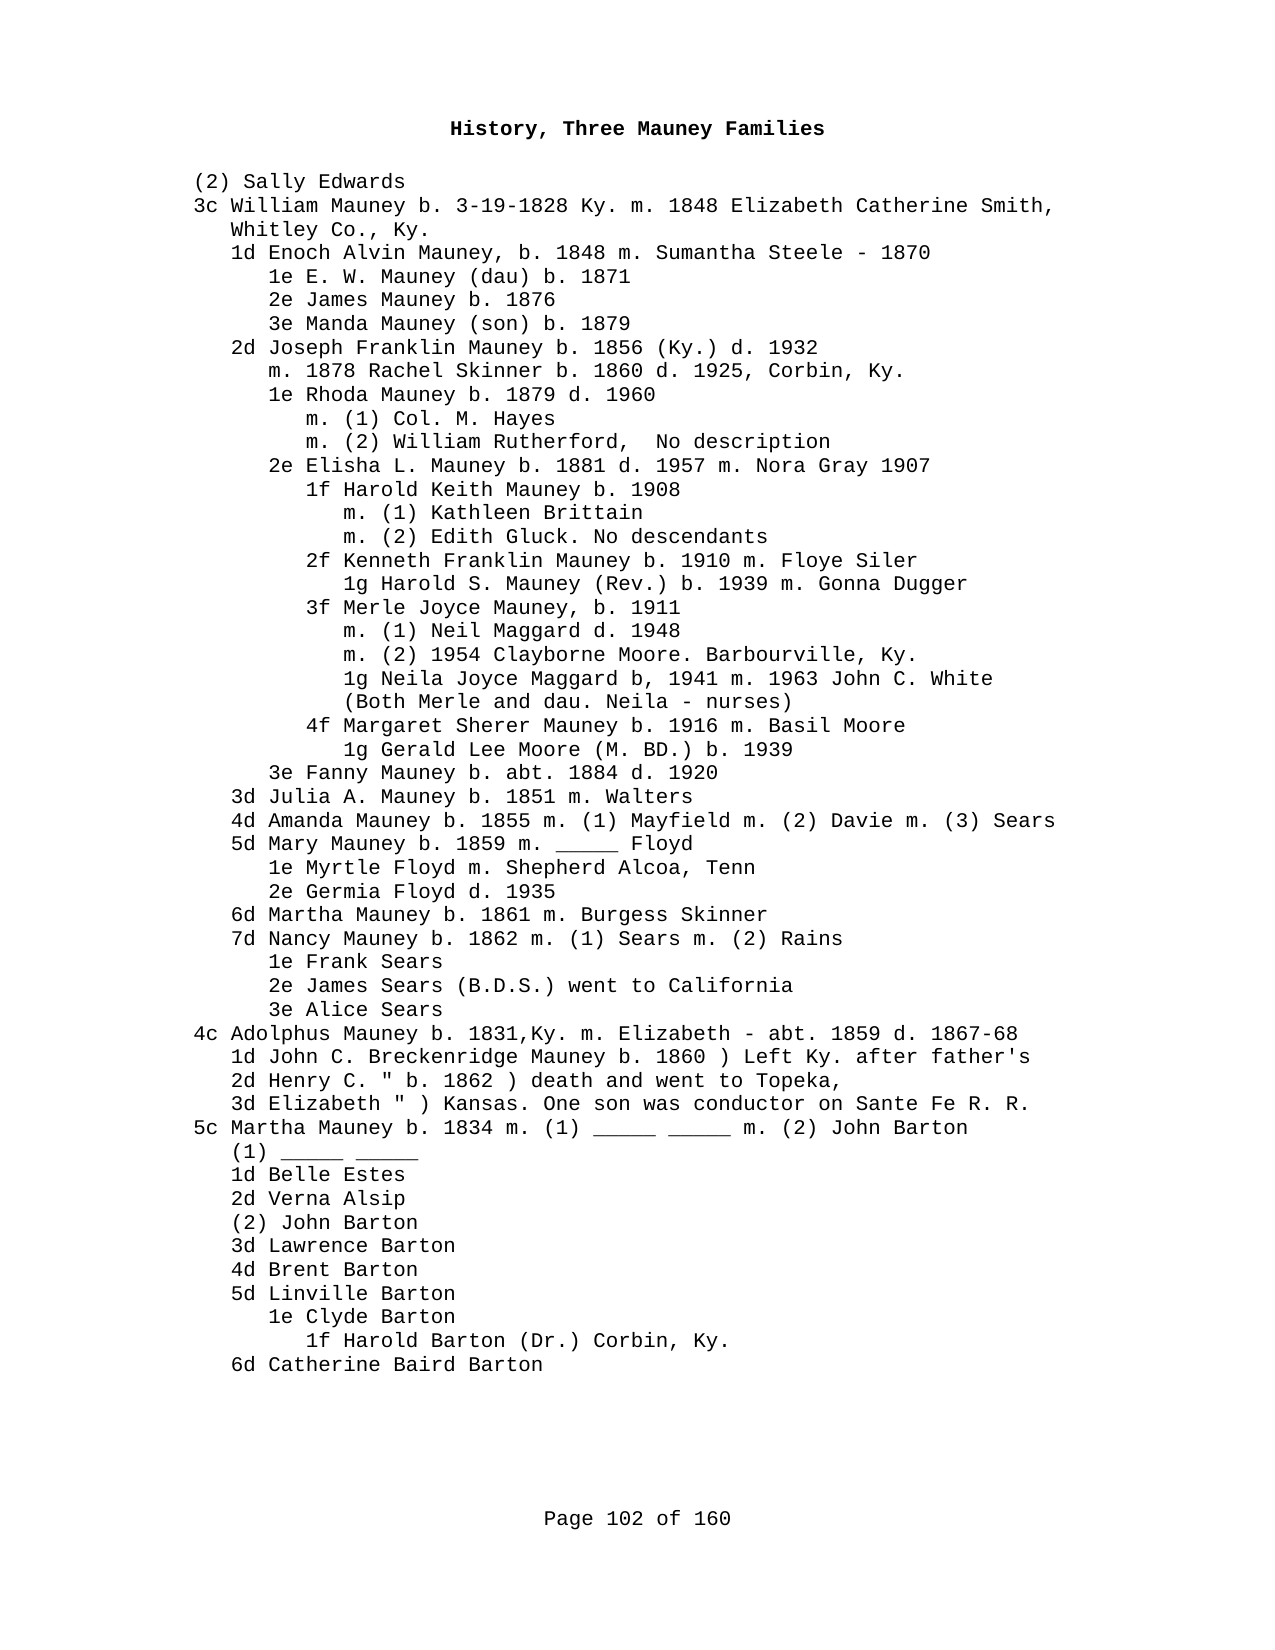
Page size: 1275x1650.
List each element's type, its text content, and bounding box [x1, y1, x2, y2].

text 4d Amanda Mauney b. 1855 m. (1) Mayfield m. (2) Davie m. (3) Sears [118, 810, 1157, 833]
text (2) Sally Edwards [118, 171, 1157, 195]
text 1f Harold Keith Mauney b. 1908 [118, 479, 1157, 502]
text m. (2) 1954 Clayborne Moore. Barbourville, Ky. [118, 644, 1157, 668]
text 2e Germia Floyd d. 1935 [118, 881, 1157, 904]
text 7d Nancy Mauney b. 1862 m. (1) Sears m. (2) Rains [118, 928, 1157, 952]
text 3d Julia A. Mauney b. 1851 m. Walters [118, 786, 1157, 810]
text m. (2) William Rutherford, No description [118, 431, 1157, 455]
text 2f Kenneth Franklin Mauney b. 1910 m. Floye Siler [118, 549, 1157, 573]
text 1d John C. Breckenridge Mauney b. 1860 ) Left Ky. after father's [118, 1046, 1157, 1070]
text 4d Brent Barton [118, 1259, 1157, 1283]
text 3e Fanny Mauney b. abt. 1884 d. 1920 [118, 762, 1157, 786]
text 1d Belle Estes [118, 1164, 1157, 1188]
text m. (1) Neil Maggard d. 1948 [118, 621, 1157, 644]
text (1) _____ _____ [118, 1141, 1157, 1164]
text 4f Margaret Sherer Mauney b. 1916 m. Basil Moore [118, 715, 1157, 739]
text 5d Mary Mauney b. 1859 m. _____ Floyd [118, 833, 1157, 857]
text 6d Martha Mauney b. 1861 m. Burgess Skinner [118, 904, 1157, 928]
text 2e James Mauney b. 1876 [118, 289, 1157, 313]
text 2d Joseph Franklin Mauney b. 1856 (Ky.) d. 1932 [118, 337, 1157, 360]
text 4c Adolphus Mauney b. 1831,Ky. m. Elizabeth - abt. 1859 d. 1867-68 [118, 1022, 1157, 1046]
text 5d Linville Barton [118, 1283, 1157, 1306]
text 1d Enoch Alvin Mauney, b. 1848 m. Sumantha Steele - 1870 [118, 242, 1157, 266]
text 1e Myrtle Floyd m. Shepherd Alcoa, Tenn [118, 857, 1157, 881]
text 1e Clyde Barton [118, 1306, 1157, 1330]
text m. 1878 Rachel Skinner b. 1860 d. 1925, Corbin, Ky. [118, 360, 1157, 384]
text 1e Frank Sears [118, 952, 1157, 975]
text 1g Harold S. Mauney (Rev.) b. 1939 m. Gonna Dugger [118, 573, 1157, 597]
text 2e James Sears (B.D.S.) went to California [118, 975, 1157, 999]
text 3d Elizabeth " ) Kansas. One son was conductor on Sante Fe R. R. [118, 1093, 1157, 1117]
text 1g Gerald Lee Moore (M. BD.) b. 1939 [118, 739, 1157, 762]
text 1e Rhoda Mauney b. 1879 d. 1960 [118, 384, 1157, 408]
text 3d Lawrence Barton [118, 1235, 1157, 1259]
text m. (1) Col. M. Hayes [118, 408, 1157, 431]
text m. (1) Kathleen Brittain [118, 502, 1157, 526]
text 6d Catherine Baird Barton [118, 1353, 1157, 1377]
text 3c William Mauney b. 3-19-1828 Ky. m. 1848 Elizabeth Catherine Smith, [118, 195, 1157, 218]
text 5c Martha Mauney b. 1834 m. (1) _____ _____ m. (2) John Barton [118, 1117, 1157, 1141]
text 3e Alice Sears [118, 999, 1157, 1022]
text 1f Harold Barton (Dr.) Corbin, Ky. [118, 1330, 1157, 1353]
text 3e Manda Mauney (son) b. 1879 [118, 313, 1157, 337]
text (Both Merle and dau. Neila - nurses) [118, 691, 1157, 715]
text 2d Verna Alsip [118, 1188, 1157, 1212]
text (2) John Barton [118, 1212, 1157, 1235]
text 1e E. W. Mauney (dau) b. 1871 [118, 266, 1157, 289]
text 2d Henry C. " b. 1862 ) death and went to Topeka, [118, 1070, 1157, 1093]
text Whitley Co., Ky. [118, 218, 1157, 242]
text 2e Elisha L. Mauney b. 1881 d. 1957 m. Nora Gray 1907 [118, 455, 1157, 479]
text m. (2) Edith Gluck. No descendants [118, 526, 1157, 549]
text 1g Neila Joyce Maggard b, 1941 m. 1963 John C. White [118, 668, 1157, 691]
text 3f Merle Joyce Mauney, b. 1911 [118, 597, 1157, 621]
